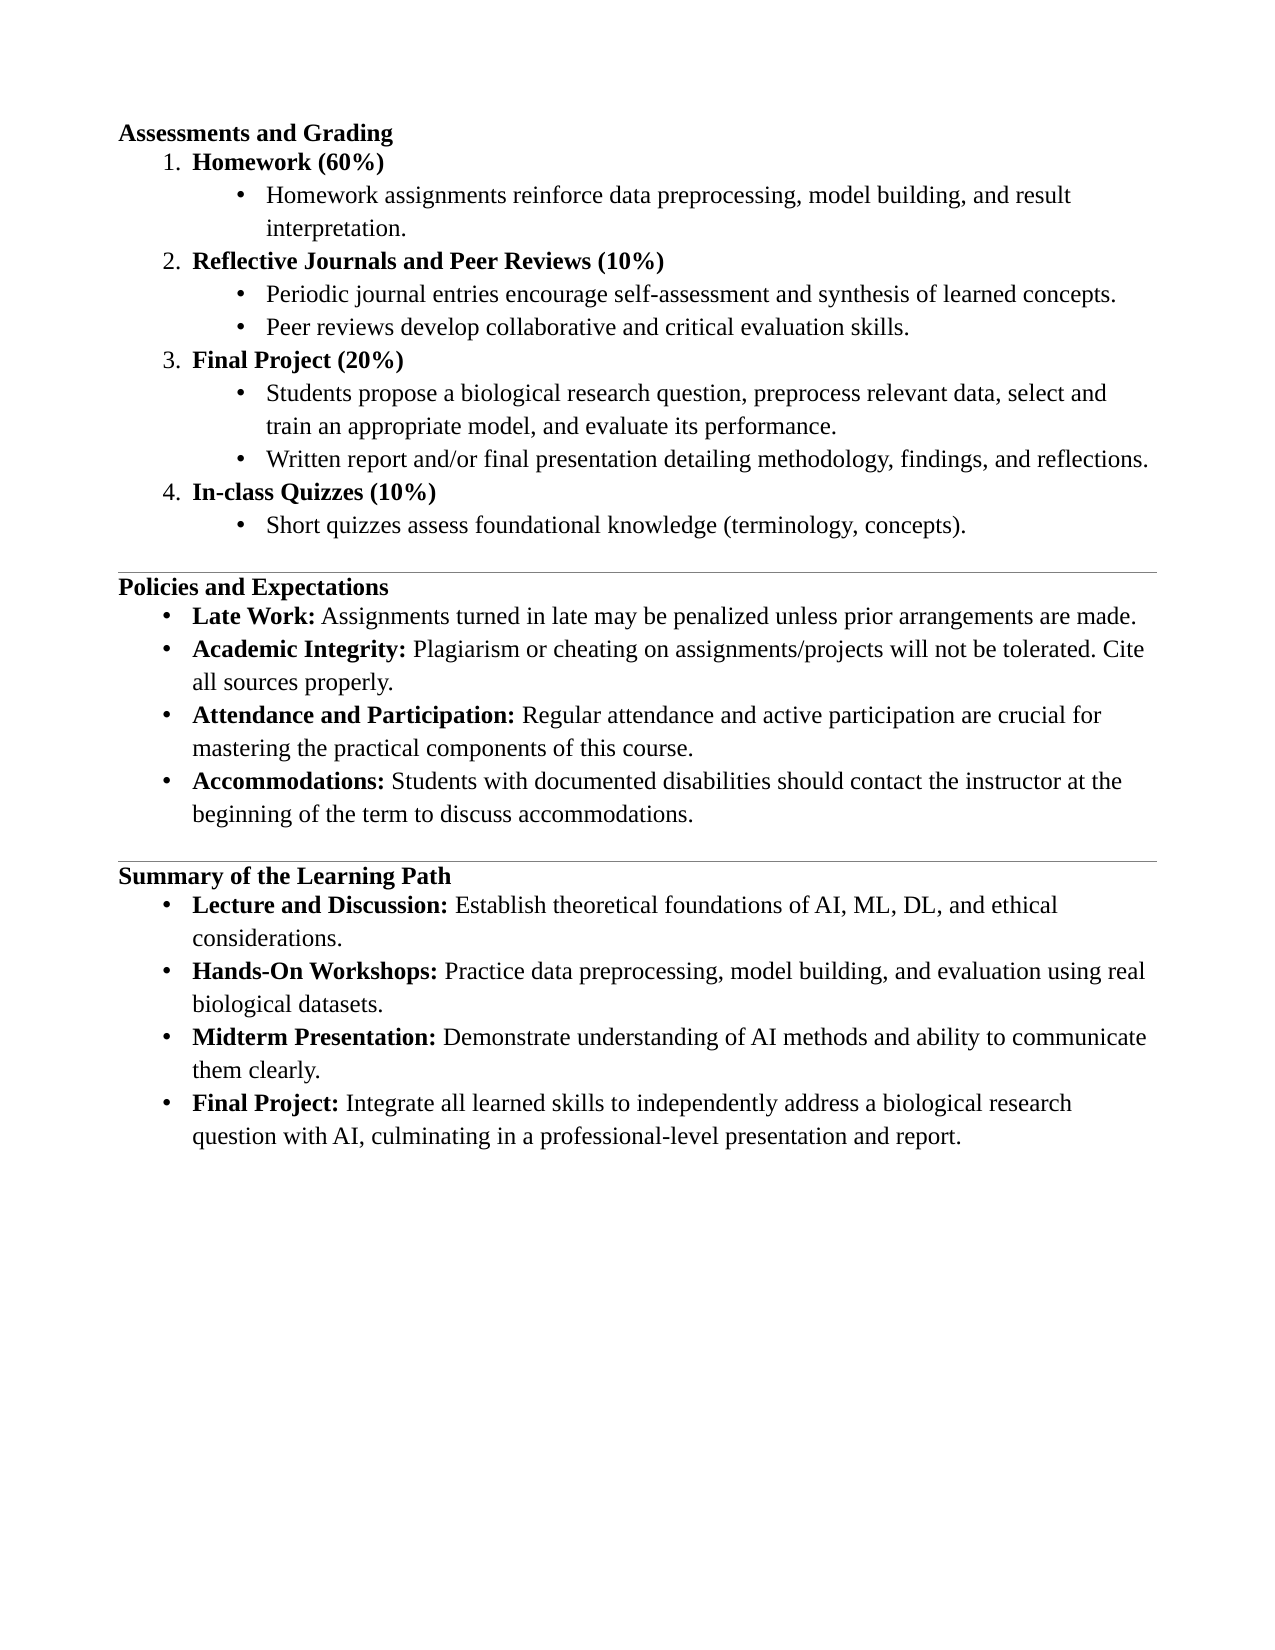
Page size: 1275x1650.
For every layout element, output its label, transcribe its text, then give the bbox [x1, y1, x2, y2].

list Short quizzes assess foundational knowledge (terminology, concepts). [236, 510, 1157, 539]
list Reflective Journals and Peer Reviews (10%) [162, 246, 1157, 275]
list Peer reviews develop collaborative and critical evaluation skills. [236, 312, 1157, 341]
list Homework assignments reinforce data preprocessing, model building, and result interpretation. [236, 180, 1157, 242]
list In-class Quizzes (10%) [162, 477, 1157, 506]
list Midterm Presentation: Demonstrate understanding of AI methods and ability to communicate them clearly. [162, 1022, 1157, 1084]
list Accommodations: Students with documented disabilities should contact the instructor at the beginning of the term to discuss accommodations. [162, 766, 1157, 828]
list Attendance and Participation: Regular attendance and active participation are crucial for mastering the practical components of this course. [162, 700, 1157, 762]
list Written report and/or final presentation detailing methodology, findings, and reflections. [236, 444, 1157, 473]
subtitle Assessments and Grading [118, 118, 1157, 147]
list Final Project (20%) [162, 345, 1157, 374]
list Hands-On Workshops: Practice data preprocessing, model building, and evaluation using real biological datasets. [162, 956, 1157, 1018]
list Homework (60%) [162, 147, 1157, 176]
list Periodic journal entries encourage self-assessment and synthesis of learned concepts. [236, 279, 1157, 308]
subtitle Summary of the Learning Path [118, 862, 1157, 890]
subtitle Policies and Expectations [118, 573, 1157, 601]
list Students propose a biological research question, preprocess relevant data, select and train an appropriate model, and evaluate its performance. [236, 378, 1157, 440]
list Final Project: Integrate all learned skills to independently address a biological research question with AI, culminating in a professional-level presentation and report. [162, 1088, 1157, 1150]
list Late Work: Assignments turned in late may be penalized unless prior arrangements are made. [162, 601, 1157, 630]
list Lecture and Discussion: Establish theoretical foundations of AI, ML, DL, and ethical considerations. [162, 890, 1157, 952]
list Academic Integrity: Plagiarism or cheating on assignments/projects will not be tolerated. Cite all sources properly. [162, 634, 1157, 696]
